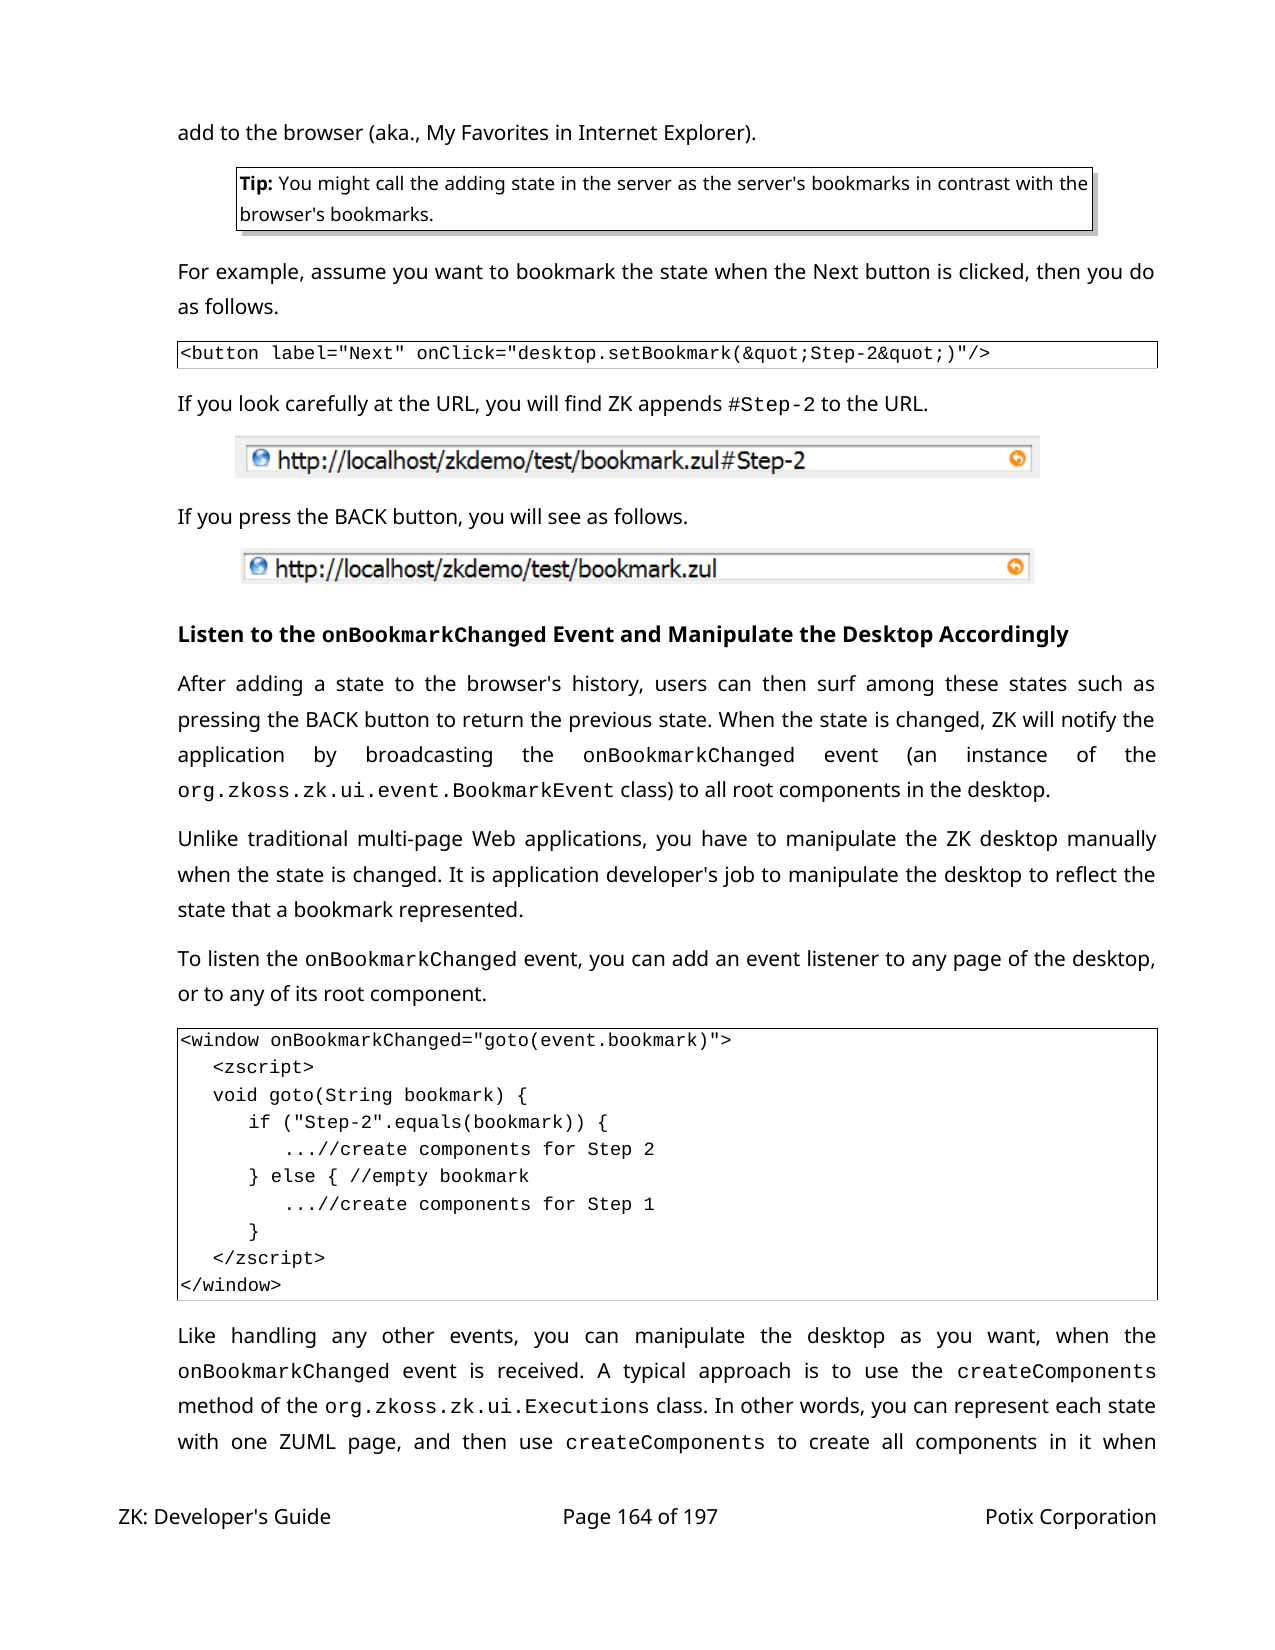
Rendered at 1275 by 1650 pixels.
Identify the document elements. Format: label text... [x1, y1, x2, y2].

text } else { //empty bookmark [178, 1164, 1157, 1188]
text if ("Step-2".equals(bookmark)) { [178, 1110, 1157, 1134]
text Tip: You might call the adding state in the server as the server's bookmarks in contrast with the browser's bookmarks. [237, 168, 1092, 230]
text </zscript> [178, 1246, 1157, 1270]
subtitle Listen to the onBookmarkChanged Event and Manipulate the Desktop Accordingly [177, 573, 1157, 649]
text If you press the BACK button, you will see as follows. [177, 503, 1157, 531]
text To listen the onBookmarkChanged event, you can add an event listener to any page of the desktop, or to any of its root component. [177, 944, 1157, 1008]
picture [240, 548, 1035, 584]
text </window> [178, 1273, 1157, 1300]
text <window onBookmarkChanged="goto(event.bookmark)"> [178, 1029, 1157, 1052]
text For example, assume you want to bookmark the state when the Next button is clicked, then you do as follows. [177, 257, 1157, 320]
text Like handling any other events, you can manipulate the desktop as you want, when the onBookmarkChanged event is received. A typical approach is to use the createComponents method of the org.zkoss.zk.ui.Executions class. In other words, you can represent each state with one ZUML page, and then use createComponents to create all components in it when [177, 1321, 1157, 1456]
text add to the browser (aka., My Favorites in Internet Explorer). [177, 118, 1157, 146]
text After adding a state to the browser's history, users can then surf among these states such as pressing the BACK button to return the previous state. When the state is changed, ZK will notify the application by broadcasting the onBookmarkChanged event (an instance of the org.zkoss.zk.ui.event.BookmarkEvent class) to all root components in the desktop. [177, 669, 1157, 804]
text Unlike traditional multi-page Web applications, you have to manipulate the ZK desktop manually when the state is changed. It is application developer's job to manipulate the desktop to reflect the state that a bookmark represented. [177, 824, 1157, 923]
text <zscript> [178, 1055, 1157, 1080]
text If you look carefully at the URL, you will find ZK appends #Step-2 to the URL. [177, 389, 1157, 417]
text } [178, 1218, 1157, 1243]
text ...//create components for Step 2 [178, 1137, 1157, 1161]
picture [235, 435, 1040, 478]
text ...//create components for Step 1 [178, 1191, 1157, 1216]
text <button label="Next" onClick="desktop.setBookmark(&quot;Step-2&quot;)"/> [178, 342, 1157, 368]
text void goto(String bookmark) { [178, 1083, 1157, 1107]
